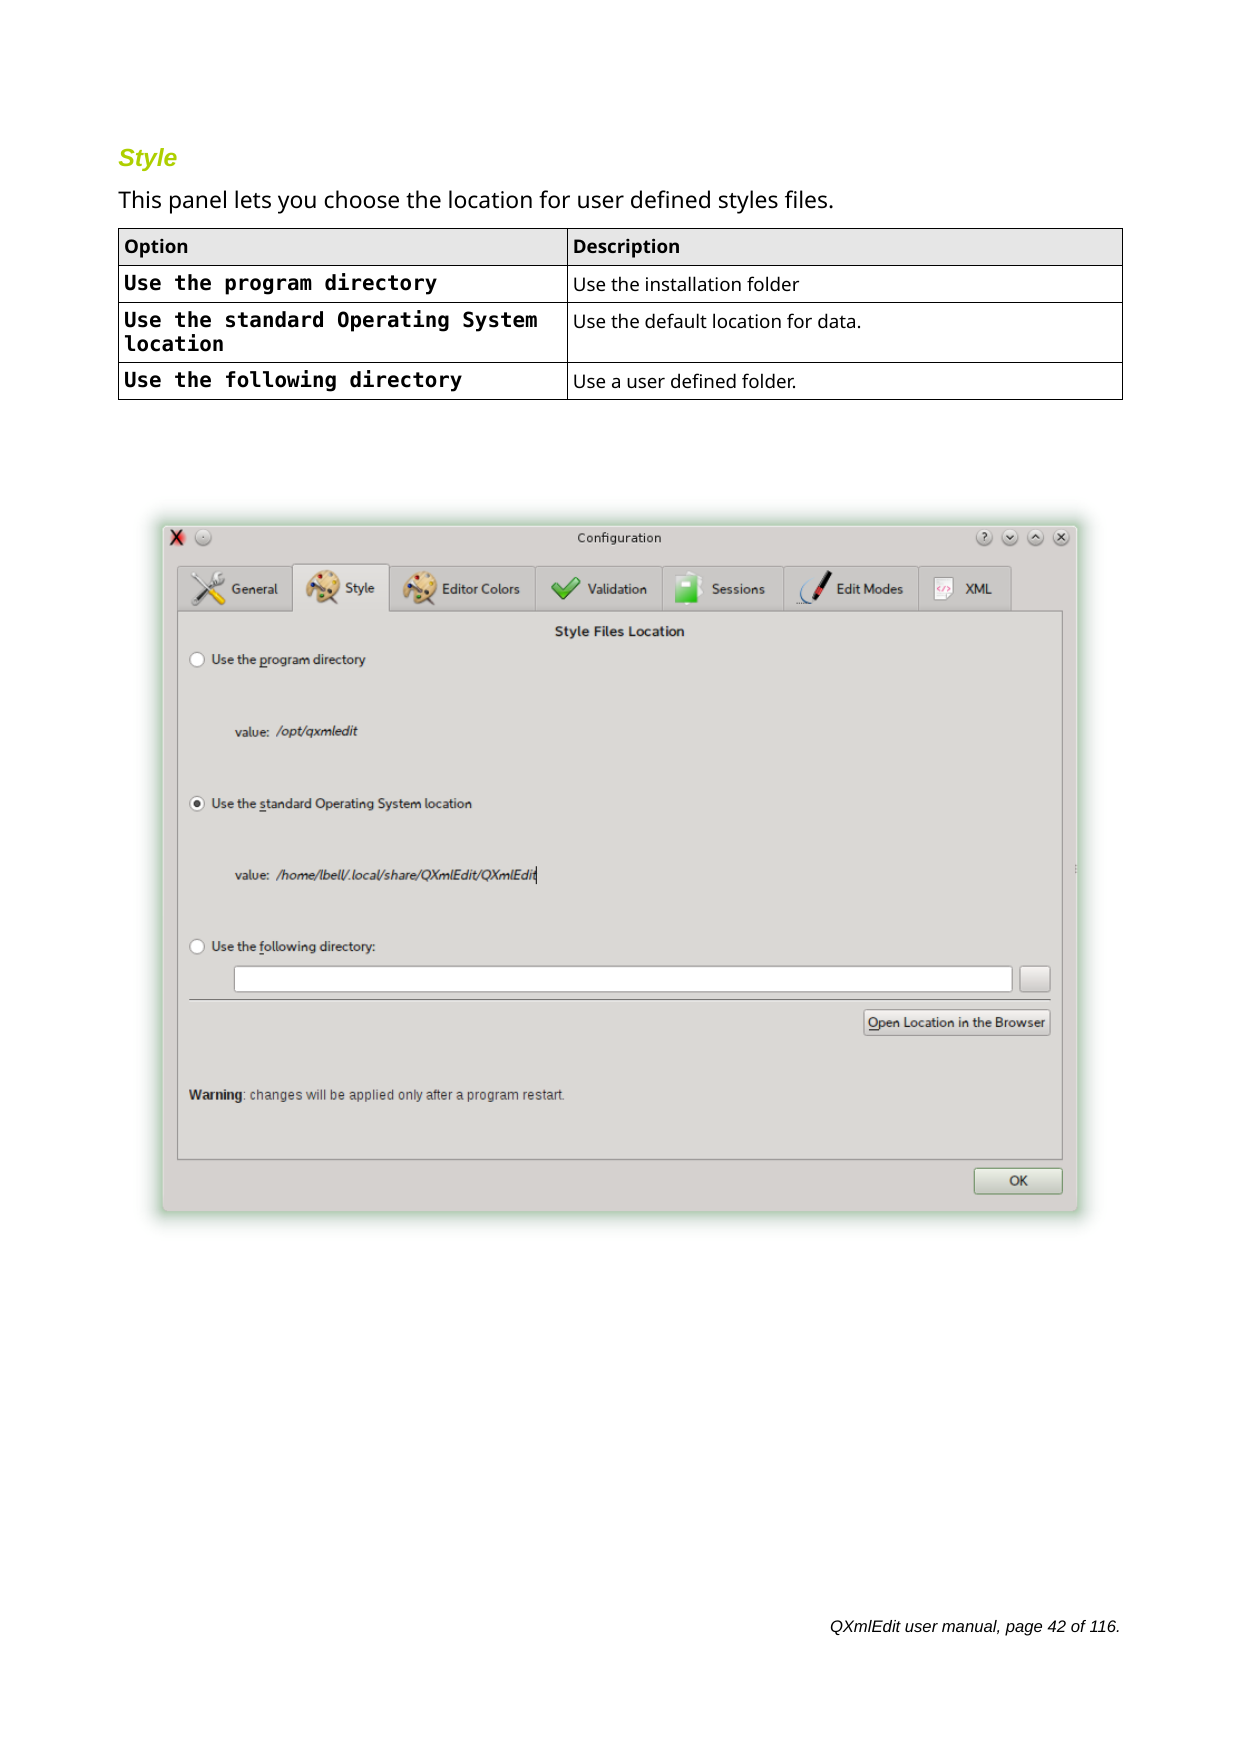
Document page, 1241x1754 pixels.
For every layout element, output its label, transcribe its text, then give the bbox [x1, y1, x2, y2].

table_cell Use the program directory [119, 266, 567, 302]
text This panel lets you choose the location for user defined styles files. [118, 184, 1122, 215]
table_cell Use the installation folder [568, 266, 1122, 302]
table_header Option [119, 229, 567, 265]
table_cell Use the standard Operating System location [119, 303, 567, 362]
table_cell Use the following directory [119, 363, 567, 399]
table_cell Use the default location for data. [568, 303, 1122, 362]
picture [118, 482, 1122, 1256]
subtitle Style [118, 143, 1122, 172]
table_cell Use a user defined folder. [568, 363, 1122, 399]
table_header Description [568, 229, 1122, 265]
